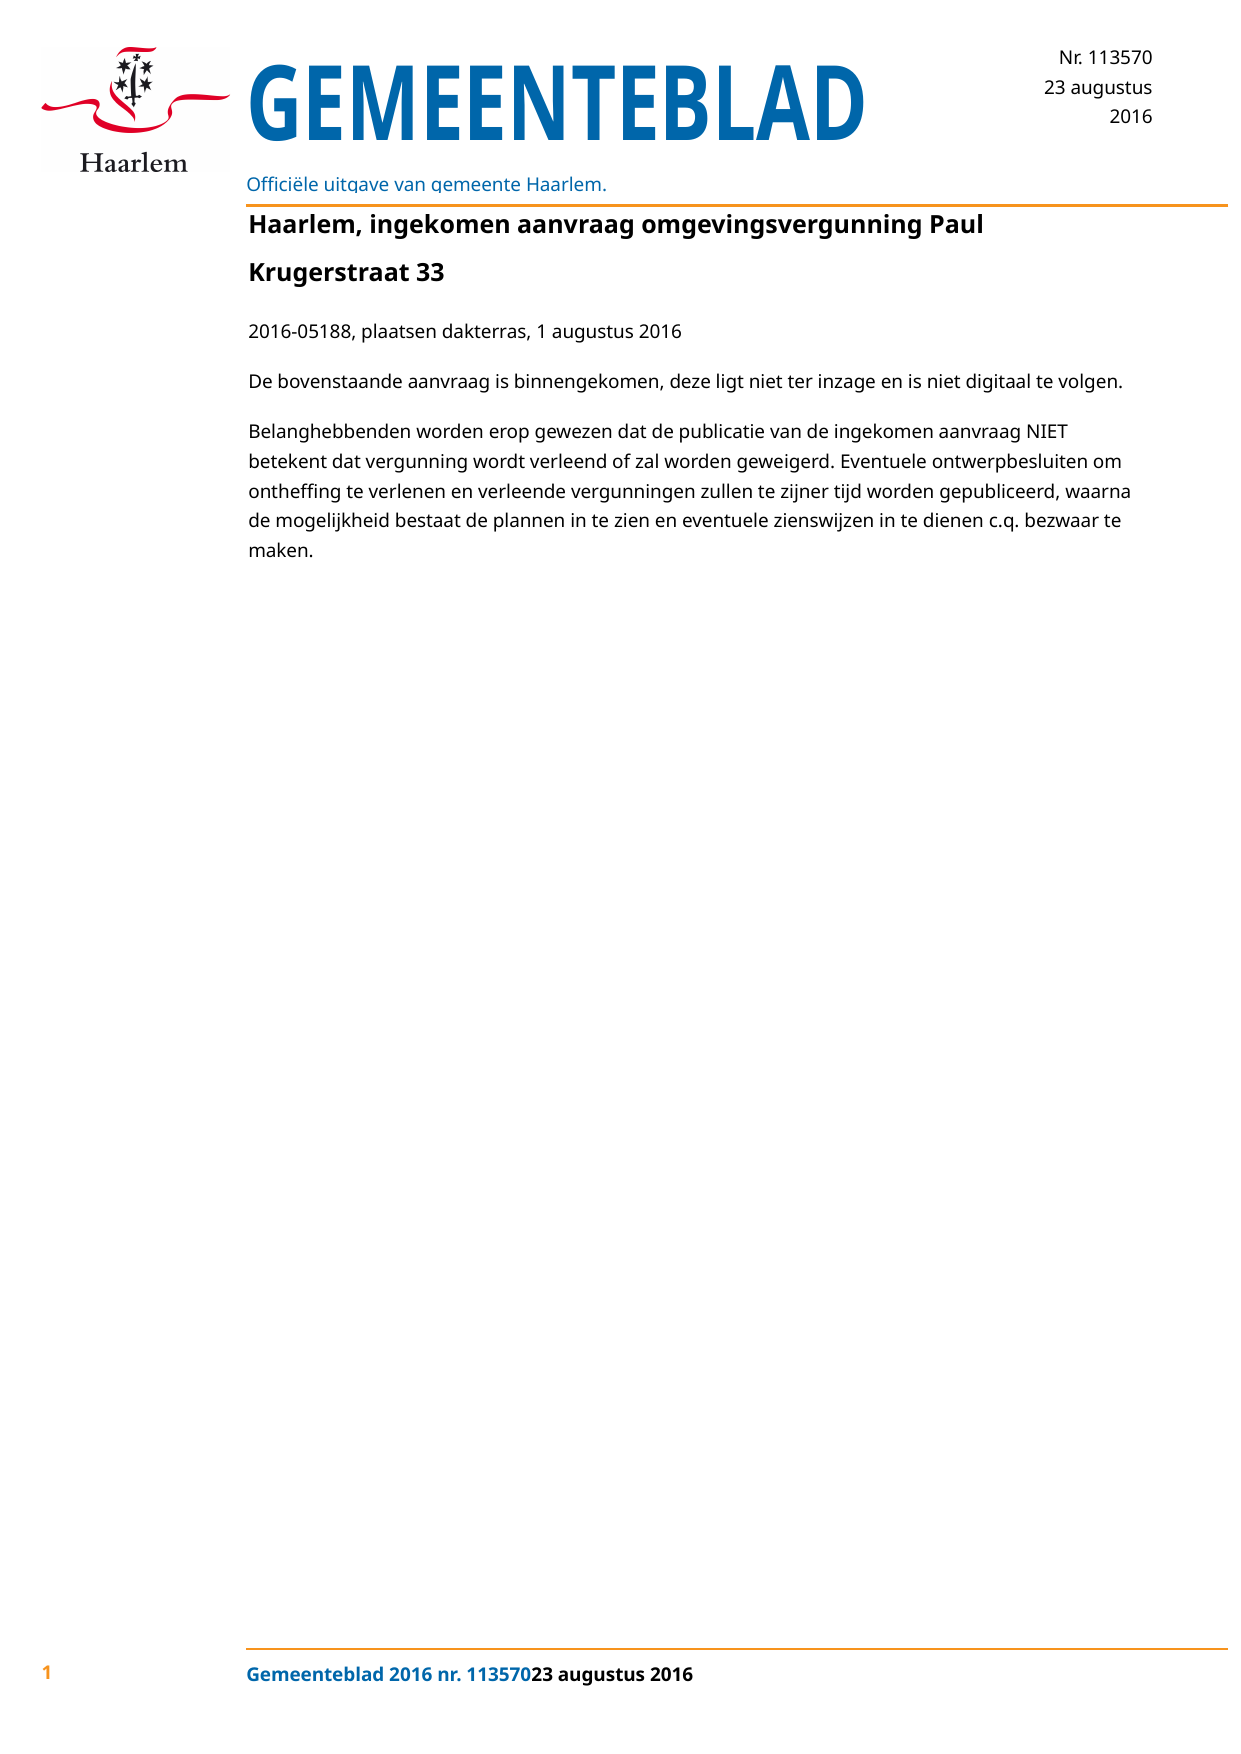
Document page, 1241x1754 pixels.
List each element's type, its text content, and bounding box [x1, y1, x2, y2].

text De bovenstaande aanvraag is binnengekomen, deze ligt niet ter inzage en is niet digitaal te volgen. [248, 368, 1152, 394]
text 2016-05188, plaatsen dakterras, 1 augustus 2016 [248, 318, 1152, 344]
text Belanghebbenden worden erop gewezen dat de publicatie van de ingekomen aanvraag NIET betekent dat vergunning wordt verleend of zal worden geweigerd. Eventuele ontwerpbesluiten om ontheffing te verlenen en verleende vergunningen zullen te zijner tijd worden gepubliceerd, waarna de mogelijkheid bestaat de plannen in te zien en eventuele zienswijzen in te dienen c.q. bezwaar te maken. [248, 419, 1152, 563]
picture [41, 47, 231, 172]
text Haarlem, ingekomen aanvraag omgevingsvergunning Paul Krugerstraat 33 [248, 207, 1152, 288]
